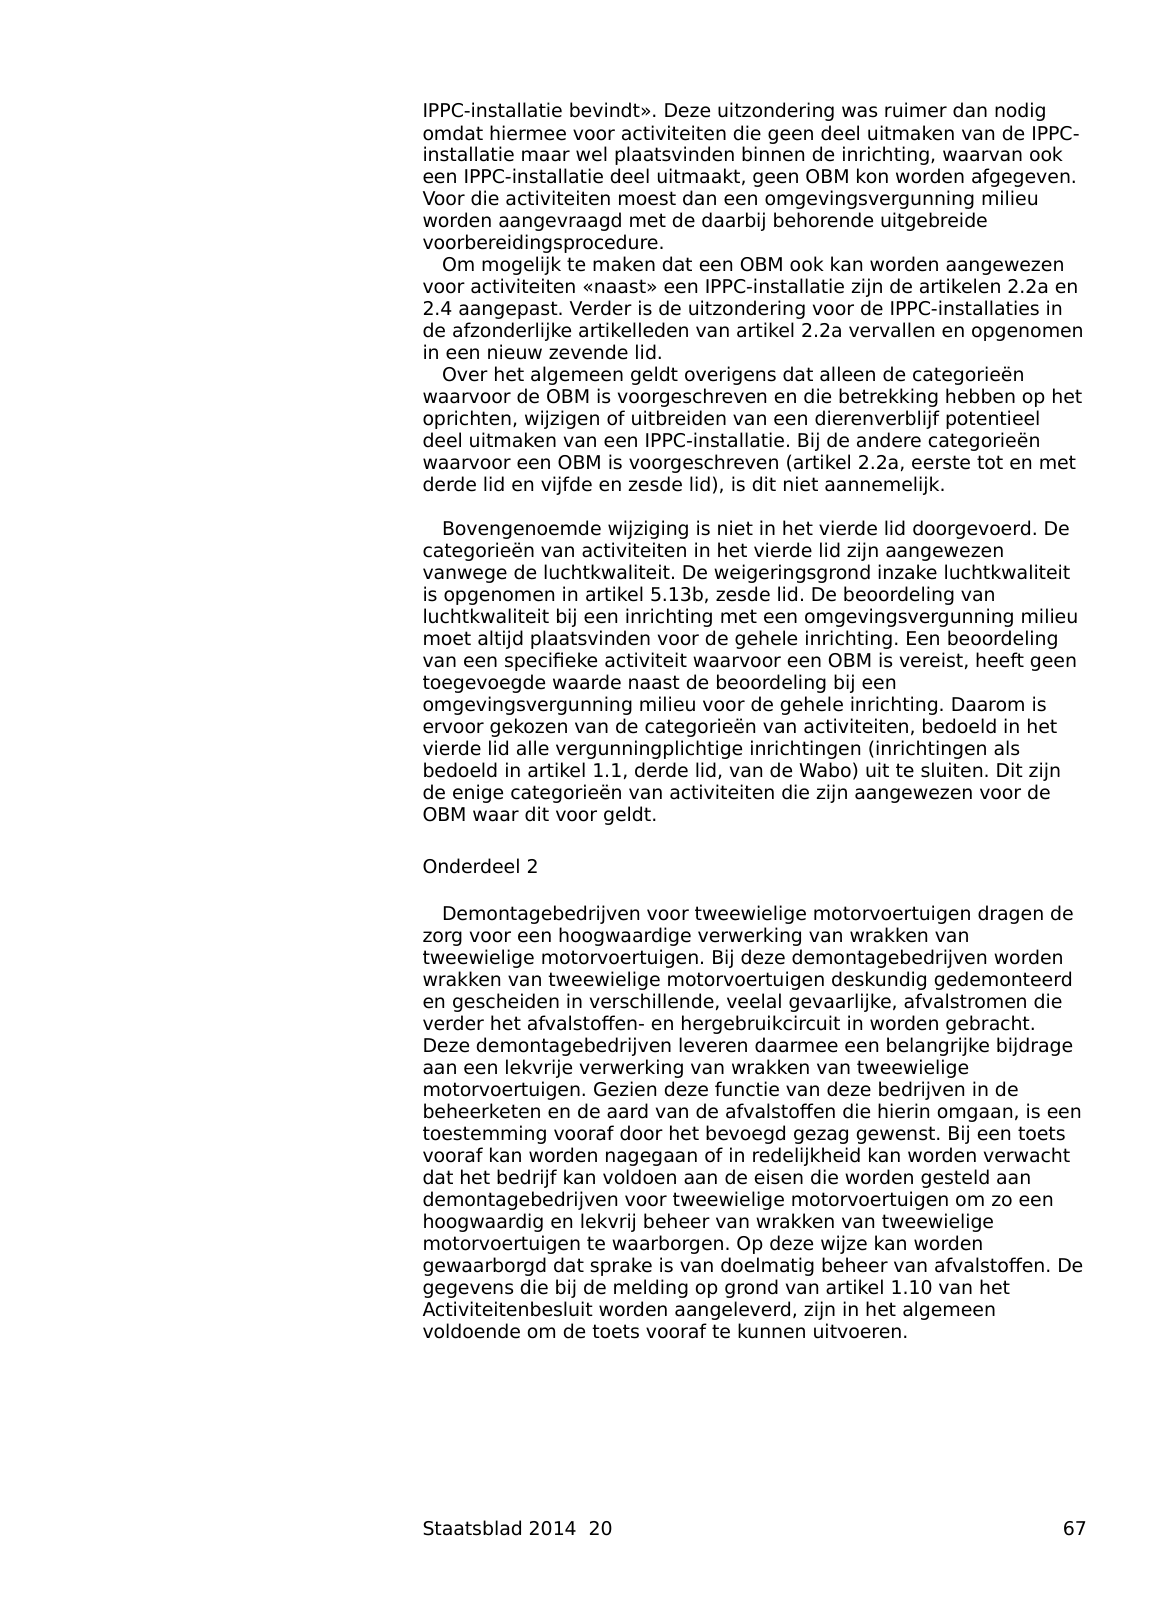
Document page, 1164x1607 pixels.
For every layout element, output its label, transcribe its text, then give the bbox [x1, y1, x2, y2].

text Over het algemeen geldt overigens dat alleen de categorieën waarvoor de OBM is voorgeschreven en die betrekking hebben op het oprichten, wijzigen of uitbreiden van een dierenverblijf potentieel deel uitmaken van een IPPC-installatie. Bij de andere categorieën waarvoor een OBM is voorgeschreven (artikel 2.2a, eerste tot en met derde lid en vijfde en zesde lid), is dit niet aannemelijk. [422, 364, 1087, 496]
subtitle Onderdeel 2 [422, 856, 1087, 878]
text Demontagebedrijven voor tweewielige motorvoertuigen dragen de zorg voor een hoogwaardige verwerking van wrakken van tweewielige motorvoertuigen. Bij deze demontagebedrijven worden wrakken van tweewielige motorvoertuigen deskundig gedemonteerd en gescheiden in verschillende, veelal gevaarlijke, afvalstromen die verder het afvalstoffen- en hergebruikcircuit in worden gebracht. Deze demontagebedrijven leveren daarmee een belangrijke bijdrage aan een lekvrije verwerking van wrakken van tweewielige motorvoertuigen. Gezien deze functie van deze bedrijven in de beheerketen en de aard van de afvalstoffen die hierin omgaan, is een toestemming vooraf door het bevoegd gezag gewenst. Bij een toets vooraf kan worden nagegaan of in redelijkheid kan worden verwacht dat het bedrijf kan voldoen aan de eisen die worden gesteld aan demontagebedrijven voor tweewielige motorvoertuigen om zo een hoogwaardig en lekvrij beheer van wrakken van tweewielige motorvoertuigen te waarborgen. Op deze wijze kan worden gewaarborgd dat sprake is van doelmatig beheer van afvalstoffen. De gegevens die bij de melding op grond van artikel 1.10 van het Activiteitenbesluit worden aangeleverd, zijn in het algemeen voldoende om de toets vooraf te kunnen uitvoeren. [422, 903, 1087, 1342]
text IPPC-installatie bevindt». Deze uitzondering was ruimer dan nodig omdat hiermee voor activiteiten die geen deel uitmaken van de IPPC-installatie maar wel plaatsvinden binnen de inrichting, waarvan ook een IPPC-installatie deel uitmaakt, geen OBM kon worden afgegeven. Voor die activiteiten moest dan een omgevingsvergunning milieu worden aangevraagd met de daarbij behorende uitgebreide voorbereidingsprocedure. [422, 100, 1087, 254]
text Om mogelijk te maken dat een OBM ook kan worden aangewezen voor activiteiten «naast» een IPPC-installatie zijn de artikelen 2.2a en 2.4 aangepast. Verder is de uitzondering voor de IPPC-installaties in de afzonderlijke artikelleden van artikel 2.2a vervallen en opgenomen in een nieuw zevende lid. [422, 254, 1087, 364]
text Bovengenoemde wijziging is niet in het vierde lid doorgevoerd. De categorieën van activiteiten in het vierde lid zijn aangewezen vanwege de luchtkwaliteit. De weigeringsgrond inzake luchtkwaliteit is opgenomen in artikel 5.13b, zesde lid. De beoordeling van luchtkwaliteit bij een inrichting met een omgevingsvergunning milieu moet altijd plaatsvinden voor de gehele inrichting. Een beoordeling van een specifieke activiteit waarvoor een OBM is vereist, heeft geen toegevoegde waarde naast de beoordeling bij een omgevingsvergunning milieu voor de gehele inrichting. Daarom is ervoor gekozen van de categorieën van activiteiten, bedoeld in het vierde lid alle vergunningplichtige inrichtingen (inrichtingen als bedoeld in artikel 1.1, derde lid, van de Wabo) uit te sluiten. Dit zijn de enige categorieën van activiteiten die zijn aangewezen voor de OBM waar dit voor geldt. [422, 518, 1087, 826]
